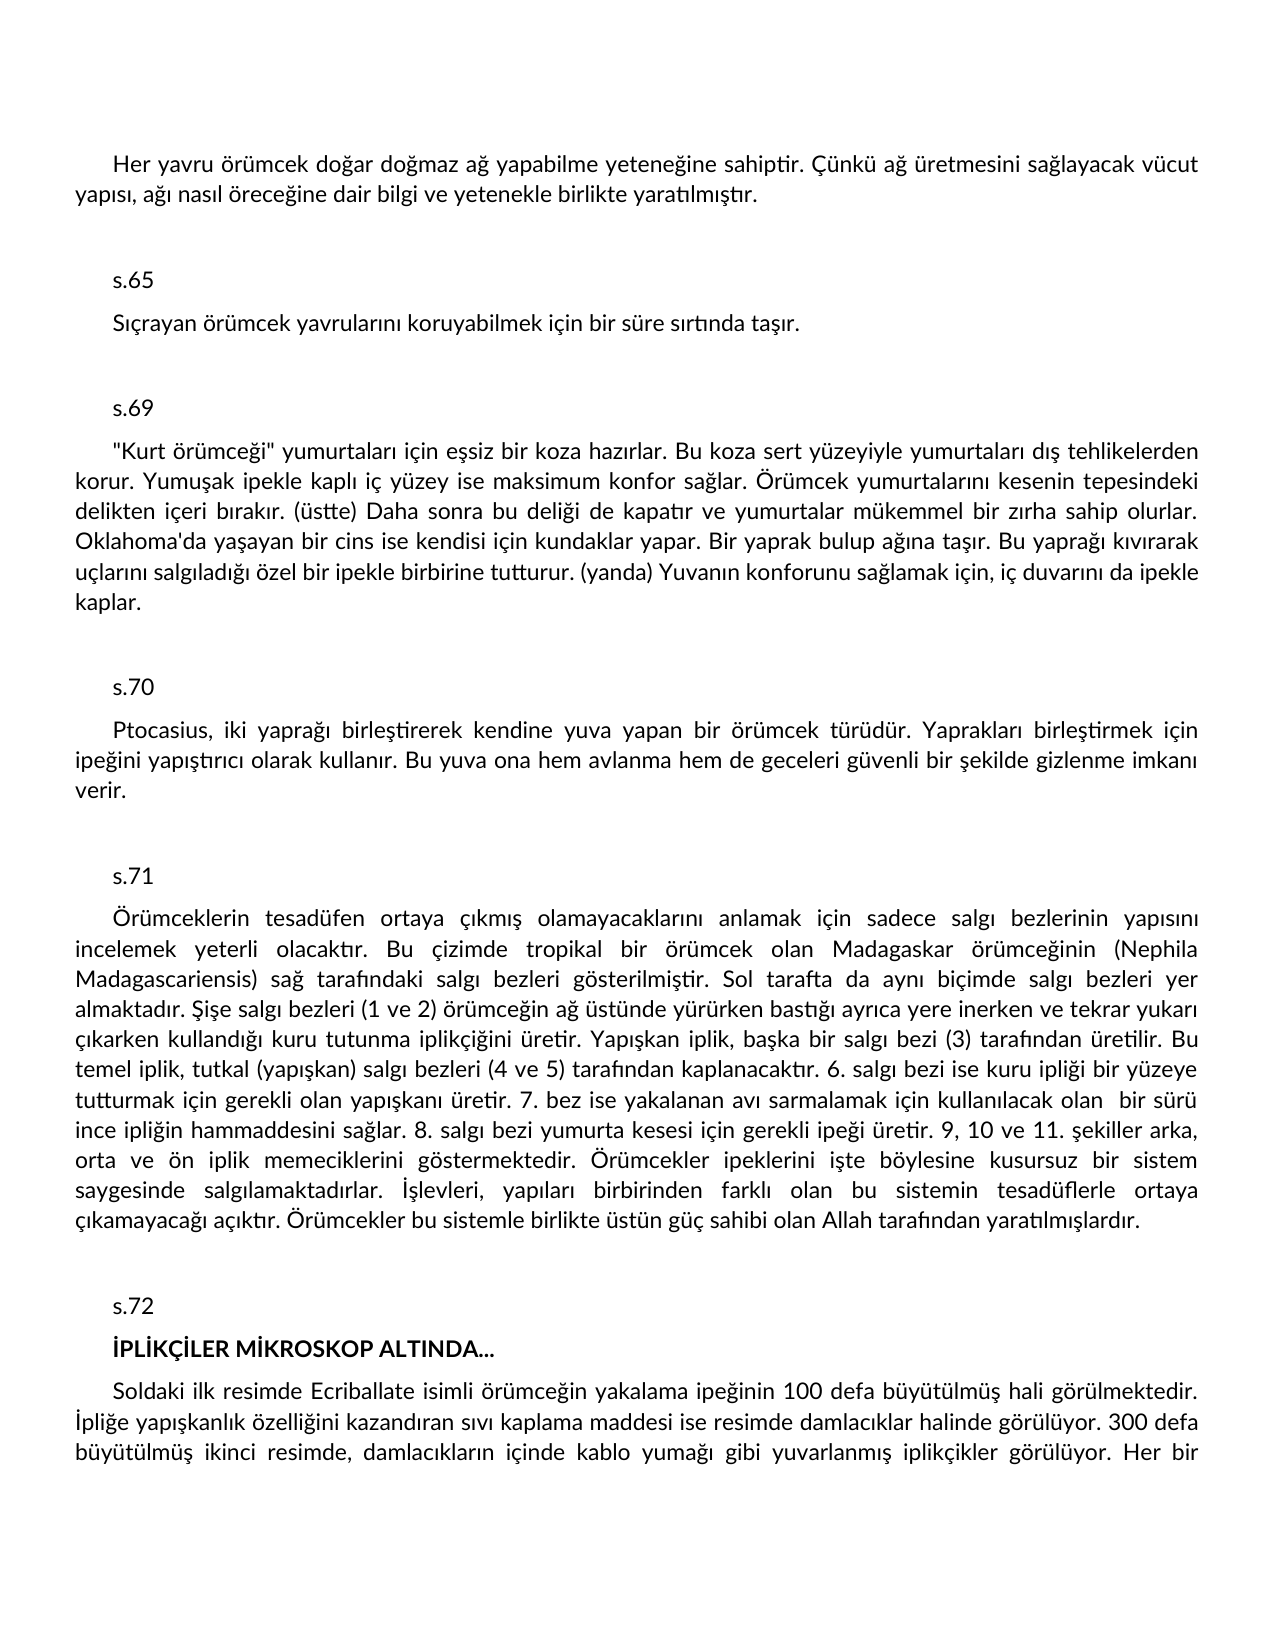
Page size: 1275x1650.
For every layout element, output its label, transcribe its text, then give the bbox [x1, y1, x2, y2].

text Soldaki ilk resimde Ecriballate isimli örümceğin yakalama ipeğinin 100 defa büyütülmüş hali görülmektedir. İpliğe yapışkanlık özelliğini kazandıran sıvı kaplama maddesi ise resimde damlacıklar halinde görülüyor. 300 defa büyütülmüş ikinci resimde, damlacıkların içinde kablo yumağı gibi yuvarlanmış iplikçikler görülüyor. Her bir [75, 1377, 1200, 1465]
text s.70 [75, 673, 1200, 700]
text "Kurt örümceği" yumurtaları için eşsiz bir koza hazırlar. Bu koza sert yüzeyiyle yumurtaları dış tehlikelerden korur. Yumuşak ipekle kaplı iç yüzey ise maksimum konfor sağlar. Örümcek yumurtalarını kesenin tepesindeki delikten içeri bırakır. (üstte) Daha sonra bu deliği de kapatır ve yumurtalar mükemmel bir zırha sahip olurlar. Oklahoma'da yaşayan bir cins ise kendisi için kundaklar yapar. Bir yaprak bulup ağına taşır. Bu yaprağı kıvırarak uçlarını salgıladığı özel bir ipekle birbirine tutturur. (yanda) Yuvanın konforunu sağlamak için, iç duvarını da ipekle kaplar. [75, 436, 1200, 615]
text İPLİKÇİLER MİKROSKOP ALTINDA... [75, 1334, 1200, 1362]
text Örümceklerin tesadüfen ortaya çıkmış olamayacaklarını anlamak için sadece salgı bezlerinin yapısını incelemek yeterli olacaktır. Bu çizimde tropikal bir örümcek olan Madagaskar örümceğinin (Nephila Madagascariensis) sağ tarafındaki salgı bezleri gösterilmiştir. Sol tarafta da aynı biçimde salgı bezleri yer almaktadır. Şişe salgı bezleri (1 ve 2) örümceğin ağ üstünde yürürken bastığı ayrıca yere inerken ve tekrar yukarı çıkarken kullandığı kuru tutunma iplikçiğini üretir. Yapışkan iplik, başka bir salgı bezi (3) tarafından üretilir. Bu temel iplik, tutkal (yapışkan) salgı bezleri (4 ve 5) tarafından kaplanacaktır. 6. salgı bezi ise kuru ipliği bir yüzeye tutturmak için gerekli olan yapışkanı üretir. 7. bez ise yakalanan avı sarmalamak için kullanılacak olan bir sürü ince ipliğin hammaddesini sağlar. 8. salgı bezi yumurta kesesi için gerekli ipeği üretir. 9, 10 ve 11. şekiller arka, orta ve ön iplik memeciklerini göstermektedir. Örümcekler ipeklerini işte böylesine kusursuz bir sistem saygesinde salgılamaktadırlar. İşlevleri, yapıları birbirinden farklı olan bu sistemin tesadüflerle ortaya çıkamayacağı açıktır. Örümcekler bu sistemle birlikte üstün güç sahibi olan Allah tarafından yaratılmışlardır. [75, 904, 1200, 1234]
text Her yavru örümcek doğar doğmaz ağ yapabilme yeteneğine sahiptir. Çünkü ağ üretmesini sağlayacak vücut yapısı, ağı nasıl öreceğine dair bilgi ve yetenekle birlikte yaratılmıştır. [75, 150, 1200, 208]
text s.72 [75, 1292, 1200, 1319]
text Sıçrayan örümcek yavrularını koruyabilmek için bir süre sırtında taşır. [75, 308, 1200, 336]
text Ptocasius, iki yaprağı birleştirerek kendine yuva yapan bir örümcek türüdür. Yaprakları birleştirmek için ipeğini yapıştırıcı olarak kullanır. Bu yuva ona hem avlanma hem de geceleri güvenli bir şekilde gizlenme imkanı verir. [75, 716, 1200, 803]
text s.69 [75, 394, 1200, 421]
text s.65 [75, 266, 1200, 293]
text s.71 [75, 861, 1200, 889]
